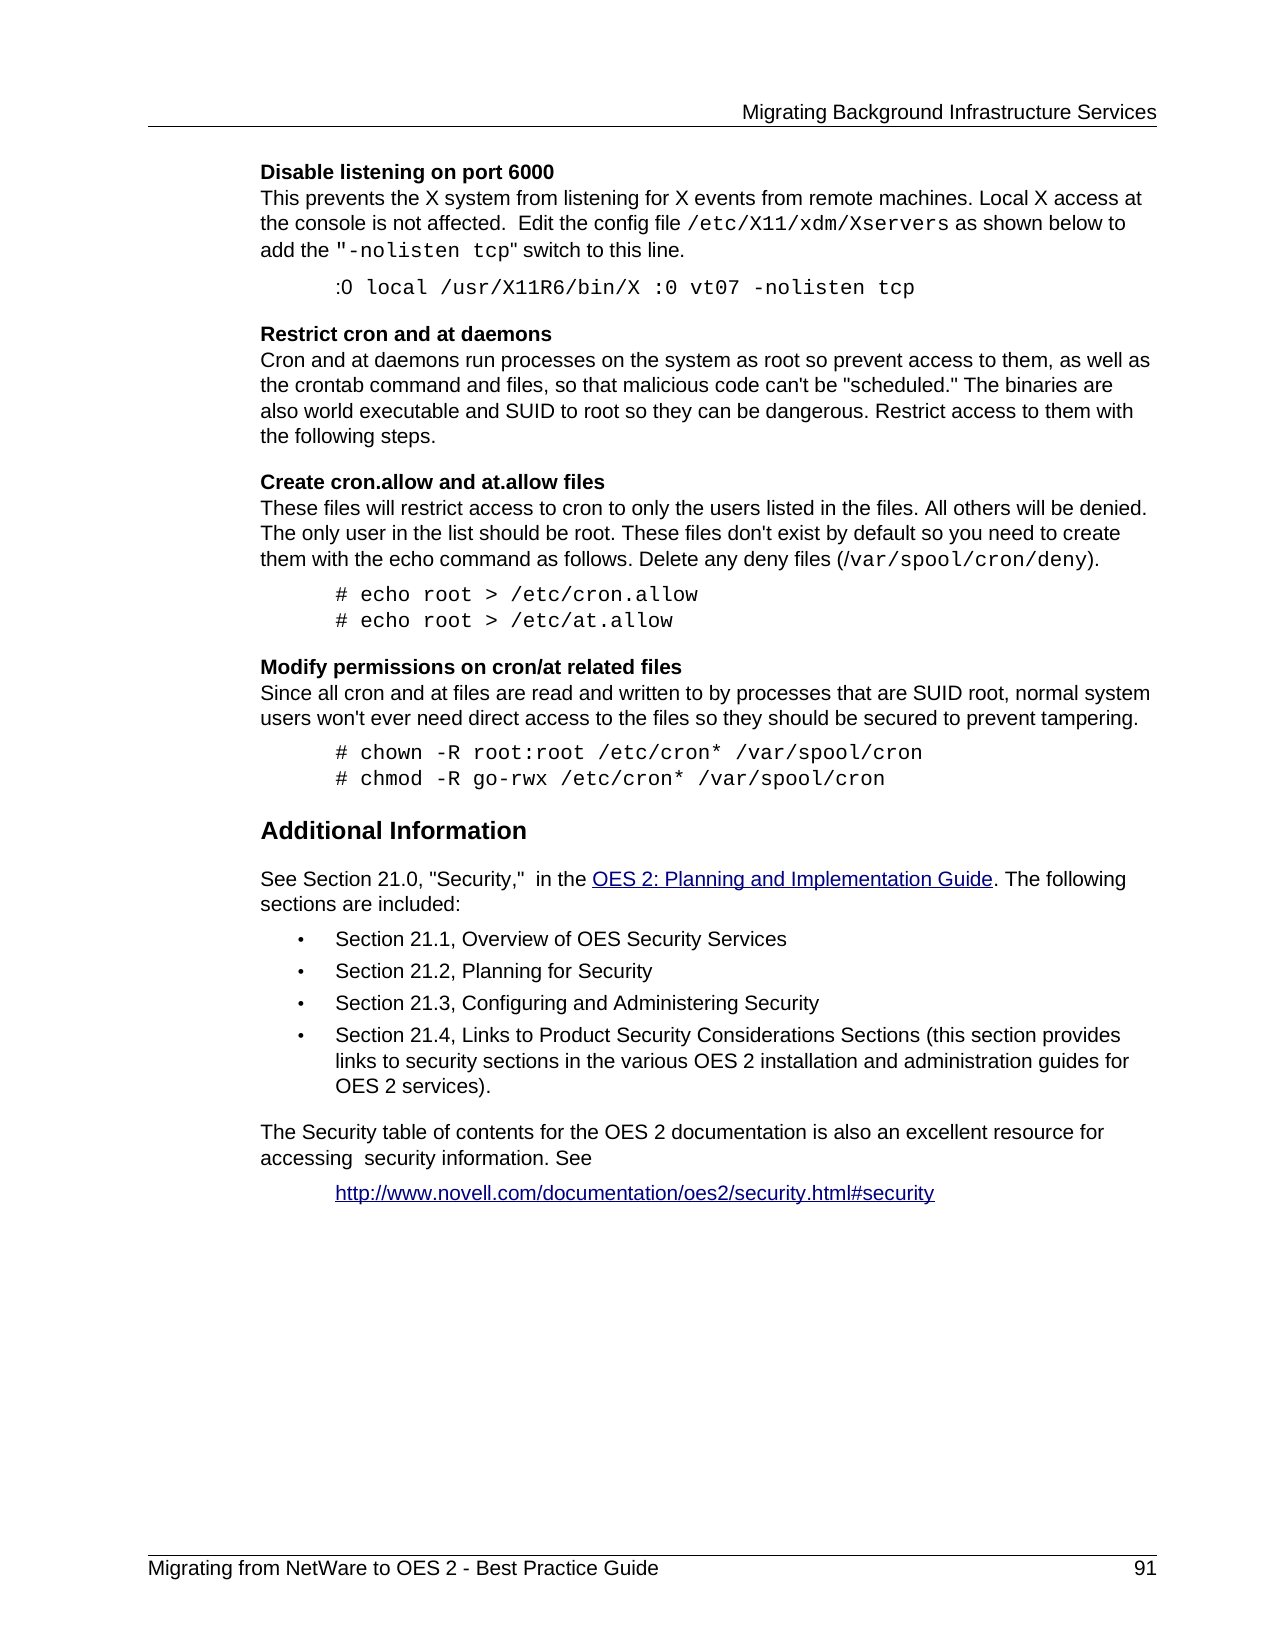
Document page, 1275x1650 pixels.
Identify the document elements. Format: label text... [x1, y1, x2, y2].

text :0 local /usr/X11R6/bin/X :0 vt07 -nolisten tcp [335, 276, 1157, 301]
text The Security table of contents for the OES 2 documentation is also an excellent resource for accessing security information. See [260, 1121, 1157, 1169]
text Create cron.allow and at.allow files These files will restrict access to cron to only the users listed in the files. All others will be denied. The only user in the list should be root. These files don't exist by default so you need to create them with the echo command as follows. Delete any deny files (/var/spool/cron/deny). [260, 471, 1157, 572]
list Section 21.1, Overview of OES Security Services [298, 928, 1157, 951]
text Modify permissions on cron/at related files Since all cron and at files are read and written to by processes that are SUID root, normal system users won't ever need direct access to the files so they should be secured to prevent tampering. [260, 656, 1157, 730]
text # echo root > /etc/cron.allow # echo root > /etc/at.allow [335, 584, 1157, 633]
list Section 21.2, Planning for Security [298, 960, 1157, 983]
text # chown -R root:root /etc/cron* /var/spool/cron # chmod -R go-rwx /etc/cron* /var/spool/cron [335, 742, 1157, 791]
text Restrict cron and at daemons Cron and at daemons run processes on the system as root so prevent access to them, as well as the crontab command and files, so that malicious code can't be "scheduled." The binaries are also world executable and SUID to root so they can be dangerous. Restrict access to them with the following steps. [260, 323, 1157, 448]
text Disable listening on port 6000 This prevents the X system from listening for X events from remote machines. Local X access at the console is not affected. Edit the config file /etc/X11/xdm/Xservers as shown below to add the "-nolisten tcp" switch to this line. [260, 161, 1157, 264]
list Section 21.4, Links to Product Security Considerations Sections (this section provides links to security sections in the various OES 2 installation and administration guides for OES 2 services). [298, 1024, 1157, 1098]
list Section 21.3, Configuring and Administering Security [298, 992, 1157, 1015]
subtitle Additional Information [260, 817, 1157, 845]
text See Section 21.0, "Security," in the OES 2: Planning and Implementation Guide. The following sections are included: [260, 867, 1157, 916]
text http://www.novell.com/documentation/oes2/security.html#security [335, 1181, 1157, 1204]
